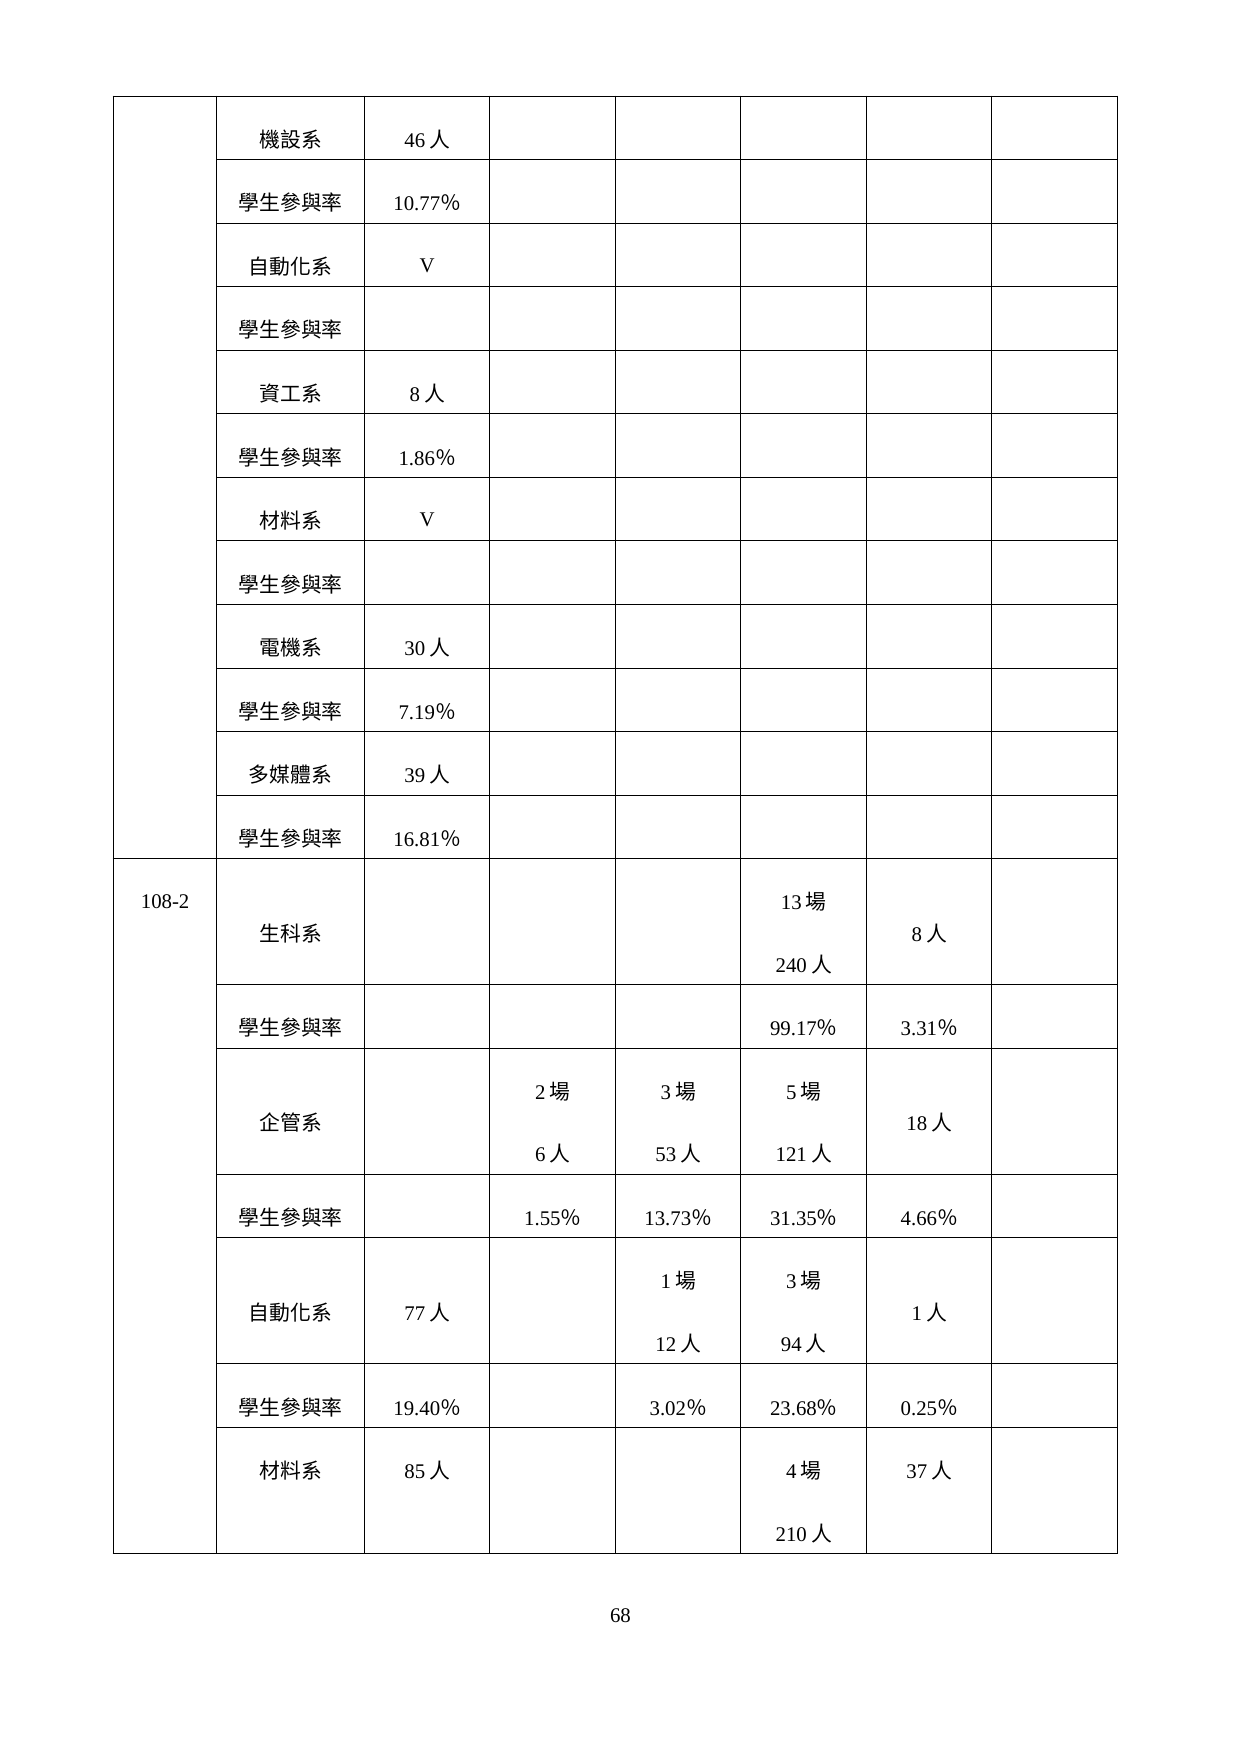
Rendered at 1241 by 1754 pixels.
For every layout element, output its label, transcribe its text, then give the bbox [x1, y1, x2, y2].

table_cell [616, 414, 740, 477]
table_cell [616, 859, 740, 984]
table_cell [616, 160, 740, 223]
table_cell [741, 541, 866, 604]
table_cell [992, 97, 1117, 159]
table_cell [867, 732, 991, 794]
table_cell [867, 478, 991, 540]
table_cell [867, 414, 991, 477]
table_cell 99.17％ [741, 985, 866, 1048]
table_cell [490, 1364, 615, 1427]
table_cell [490, 605, 615, 667]
table_cell [616, 605, 740, 667]
table_cell [867, 287, 991, 350]
table_cell 1場 12人 [616, 1238, 740, 1363]
table_cell [867, 541, 991, 604]
table_cell [490, 859, 615, 984]
table_cell 3.31％ [867, 985, 991, 1048]
table_cell [365, 1175, 489, 1237]
table_cell 學生參與率 [217, 669, 364, 731]
table_cell [992, 1049, 1117, 1174]
table_cell [616, 478, 740, 540]
table_cell V [365, 478, 489, 540]
table_cell 30人 [365, 605, 489, 667]
table_cell [616, 287, 740, 350]
table_cell [490, 796, 615, 858]
table_cell 1人 [867, 1238, 991, 1363]
table_cell [741, 669, 866, 731]
table_cell 108-2 [114, 859, 216, 1553]
table_cell 77人 [365, 1238, 489, 1363]
table_cell 5場 121人 [741, 1049, 866, 1174]
table_cell [992, 351, 1117, 413]
table_cell [992, 669, 1117, 731]
table_cell 3場 94人 [741, 1238, 866, 1363]
table_cell 13場 240人 [741, 859, 866, 984]
table_cell 2場 6人 [490, 1049, 615, 1174]
table_cell [616, 351, 740, 413]
table_cell 材料系 [217, 478, 364, 540]
table_cell [616, 1428, 740, 1553]
table_cell 自動化系 [217, 224, 364, 286]
table_cell [616, 732, 740, 794]
table_cell 8人 [365, 351, 489, 413]
table_cell 7.19％ [365, 669, 489, 731]
table_cell 46人 [365, 97, 489, 159]
table_cell [741, 224, 866, 286]
table_cell 電機系 [217, 605, 364, 667]
table_cell [490, 97, 615, 159]
table_cell 8人 [867, 859, 991, 984]
table_cell [490, 1428, 615, 1553]
table_cell [741, 160, 866, 223]
table_cell [867, 669, 991, 731]
table_cell [992, 1175, 1117, 1237]
table_cell [616, 669, 740, 731]
table_cell 學生參與率 [217, 1364, 364, 1427]
table_cell 0.25％ [867, 1364, 991, 1427]
table_cell 10.77％ [365, 160, 489, 223]
table_cell [365, 541, 489, 604]
table_cell 1.55％ [490, 1175, 615, 1237]
table_cell [992, 414, 1117, 477]
table_cell 4.66％ [867, 1175, 991, 1237]
table_cell [992, 985, 1117, 1048]
table_cell [490, 985, 615, 1048]
table_cell [490, 224, 615, 286]
table_cell [616, 224, 740, 286]
table_cell [992, 859, 1117, 984]
table_cell [490, 541, 615, 604]
table_cell 16.81％ [365, 796, 489, 858]
table_cell [616, 541, 740, 604]
table_cell [490, 287, 615, 350]
table_cell 23.68％ [741, 1364, 866, 1427]
table_cell 31.35％ [741, 1175, 866, 1237]
table_cell 37人 [867, 1428, 991, 1553]
table_cell [992, 605, 1117, 667]
table_cell [992, 1238, 1117, 1363]
table_cell [867, 160, 991, 223]
table_cell 85人 [365, 1428, 489, 1553]
table_cell [867, 224, 991, 286]
table_cell [490, 160, 615, 223]
table_cell [992, 160, 1117, 223]
table_cell 學生參與率 [217, 287, 364, 350]
table_cell [616, 97, 740, 159]
table_cell [992, 224, 1117, 286]
table_cell 39人 [365, 732, 489, 794]
table_cell 多媒體系 [217, 732, 364, 794]
table_cell 自動化系 [217, 1238, 364, 1363]
table_cell [365, 859, 489, 984]
table_cell 機設系 [217, 97, 364, 159]
table_cell 1.86％ [365, 414, 489, 477]
table_cell [992, 796, 1117, 858]
table_cell 學生參與率 [217, 985, 364, 1048]
table_cell [867, 97, 991, 159]
table_cell [992, 541, 1117, 604]
table_cell 13.73％ [616, 1175, 740, 1237]
table_cell [992, 1364, 1117, 1427]
table_cell 材料系 [217, 1428, 364, 1553]
table_cell 學生參與率 [217, 160, 364, 223]
table_cell [867, 605, 991, 667]
table_cell [867, 351, 991, 413]
table_cell 學生參與率 [217, 541, 364, 604]
table_cell [490, 669, 615, 731]
table_cell [992, 478, 1117, 540]
table_cell 3.02％ [616, 1364, 740, 1427]
table_cell [616, 985, 740, 1048]
table_cell [992, 732, 1117, 794]
table_cell 學生參與率 [217, 796, 364, 858]
table_cell [992, 1428, 1117, 1553]
table_cell [741, 97, 866, 159]
table_cell [741, 414, 866, 477]
table_cell [741, 287, 866, 350]
table_cell [741, 351, 866, 413]
table_cell [114, 97, 216, 858]
table_cell [741, 478, 866, 540]
table_cell [365, 287, 489, 350]
table_cell 4場 210人 [741, 1428, 866, 1553]
table_cell [741, 732, 866, 794]
table_cell [490, 732, 615, 794]
table_cell [490, 478, 615, 540]
table_cell [490, 1238, 615, 1363]
table_cell [867, 796, 991, 858]
table_cell [992, 287, 1117, 350]
table_cell 學生參與率 [217, 414, 364, 477]
table_cell 生科系 [217, 859, 364, 984]
table_cell 企管系 [217, 1049, 364, 1174]
table_cell 3場 53人 [616, 1049, 740, 1174]
table_cell 18人 [867, 1049, 991, 1174]
table_cell [490, 414, 615, 477]
table_cell [741, 605, 866, 667]
table_cell [741, 796, 866, 858]
table_cell [365, 1049, 489, 1174]
table_cell [365, 985, 489, 1048]
table_cell V [365, 224, 489, 286]
table_cell 學生參與率 [217, 1175, 364, 1237]
table_cell 資工系 [217, 351, 364, 413]
table_cell [616, 796, 740, 858]
table_cell [490, 351, 615, 413]
table_cell 19.40％ [365, 1364, 489, 1427]
